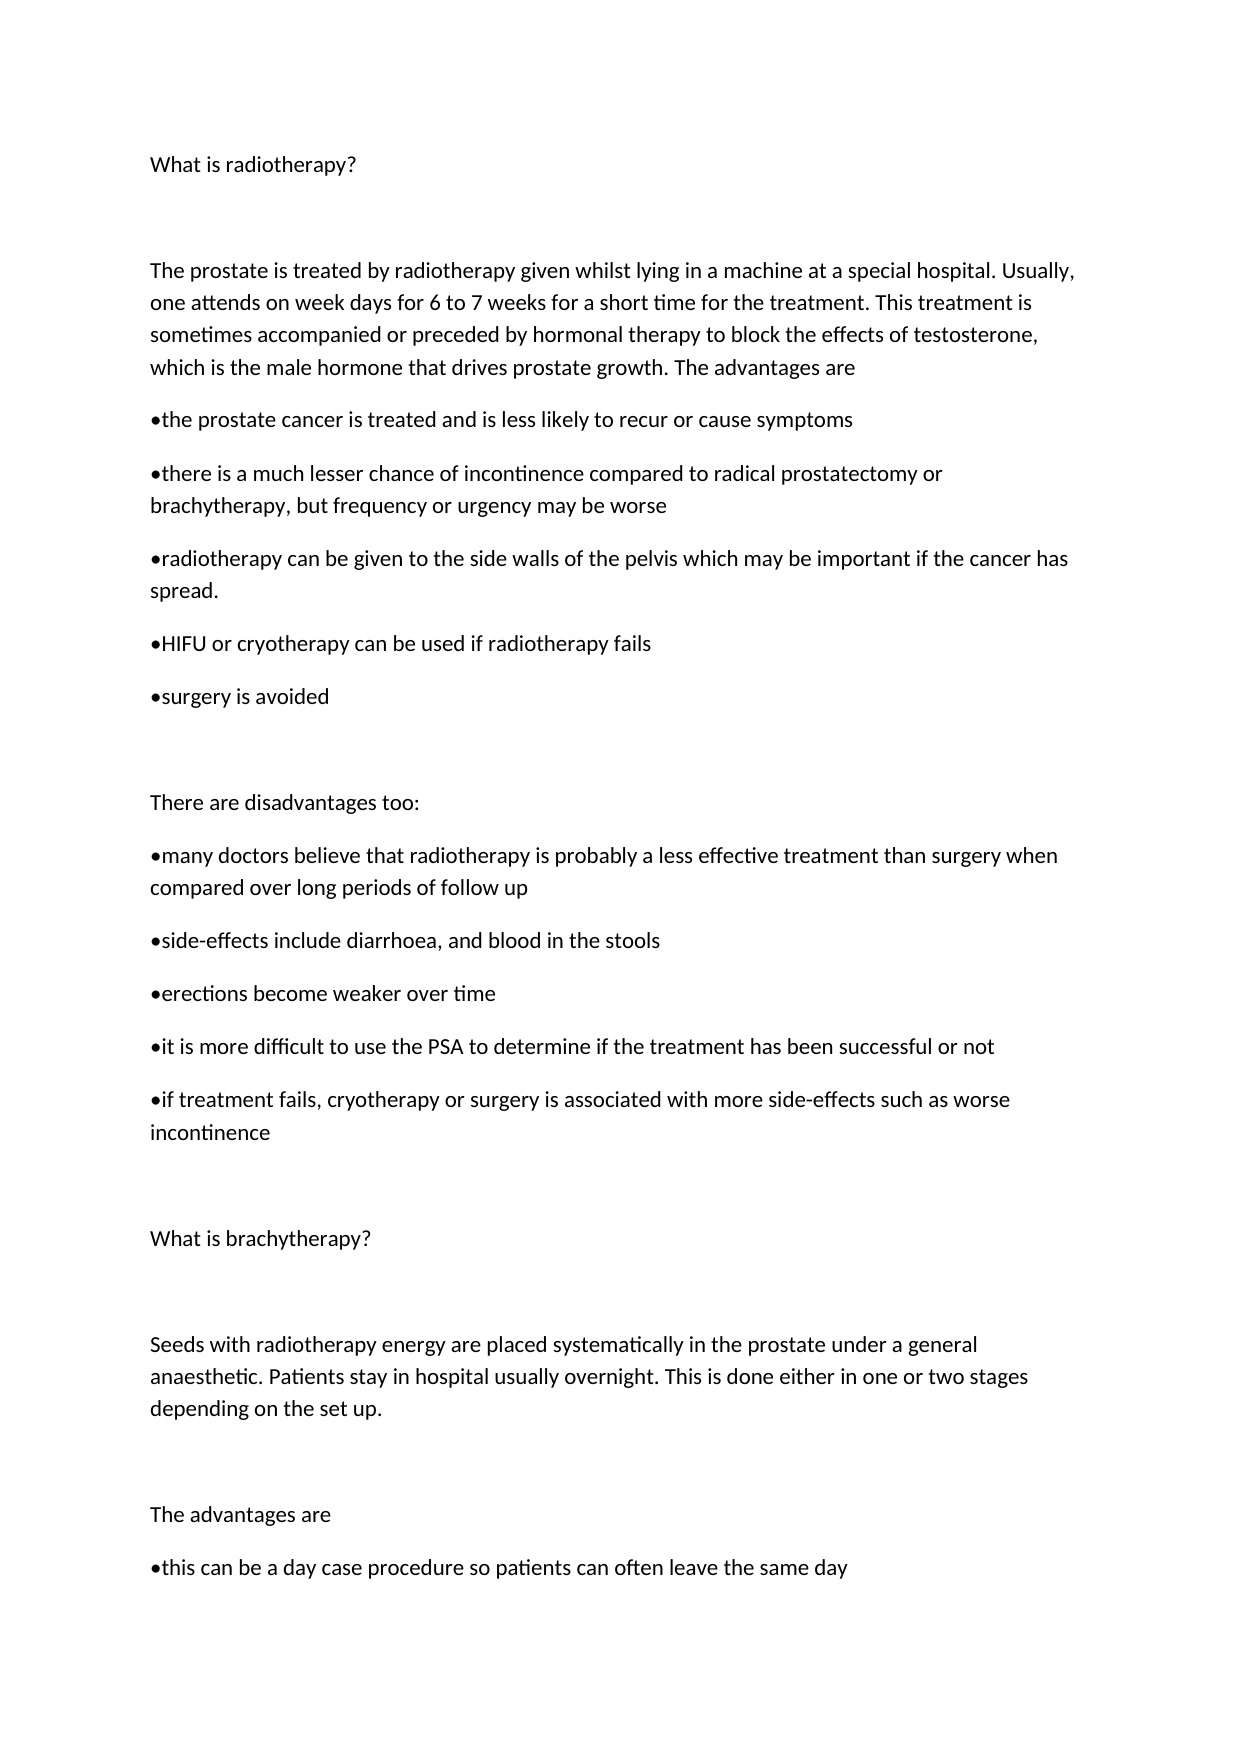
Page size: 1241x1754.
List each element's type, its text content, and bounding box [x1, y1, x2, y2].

text •surgery is avoided [150, 682, 1090, 710]
text •many doctors believe that radiotherapy is probably a less effective treatment than surgery when compared over long periods of follow up [150, 841, 1090, 901]
text •side-effects include diarrhoea, and blood in the stools [150, 926, 1090, 954]
text •HIFU or cryotherapy can be used if radiotherapy fails [150, 629, 1090, 657]
text •it is more difficult to use the PSA to determine if the treatment has been successful or not [150, 1032, 1090, 1060]
text What is radiotherapy? [150, 150, 1090, 178]
text The prostate is treated by radiotherapy given whilst lying in a machine at a special hospital. Usually, one attends on week days for 6 to 7 weeks for a short time for the treatment. This treatment is sometimes accompanied or preceded by hormonal therapy to block the effects of testosterone, which is the male hormone that drives prostate growth. The advantages are [150, 256, 1090, 381]
text •erections become weaker over time [150, 979, 1090, 1007]
text There are disadvantages too: [150, 788, 1090, 816]
text •there is a much lesser chance of incontinence compared to radical prostatectomy or brachytherapy, but frequency or urgency may be worse [150, 459, 1090, 519]
text What is brachytherapy? [150, 1224, 1090, 1252]
text •the prostate cancer is treated and is less likely to recur or cause symptoms [150, 406, 1090, 434]
text •this can be a day case procedure so patients can often leave the same day [150, 1553, 1090, 1581]
text Seeds with radiotherapy energy are placed systematically in the prostate under a general anaesthetic. Patients stay in hospital usually overnight. This is done either in one or two stages depending on the set up. [150, 1330, 1090, 1422]
text •if treatment fails, cryotherapy or surgery is associated with more side-effects such as worse incontinence [150, 1085, 1090, 1146]
text The advantages are [150, 1500, 1090, 1528]
text •radiotherapy can be given to the side walls of the pelvis which may be important if the cancer has spread. [150, 544, 1090, 604]
